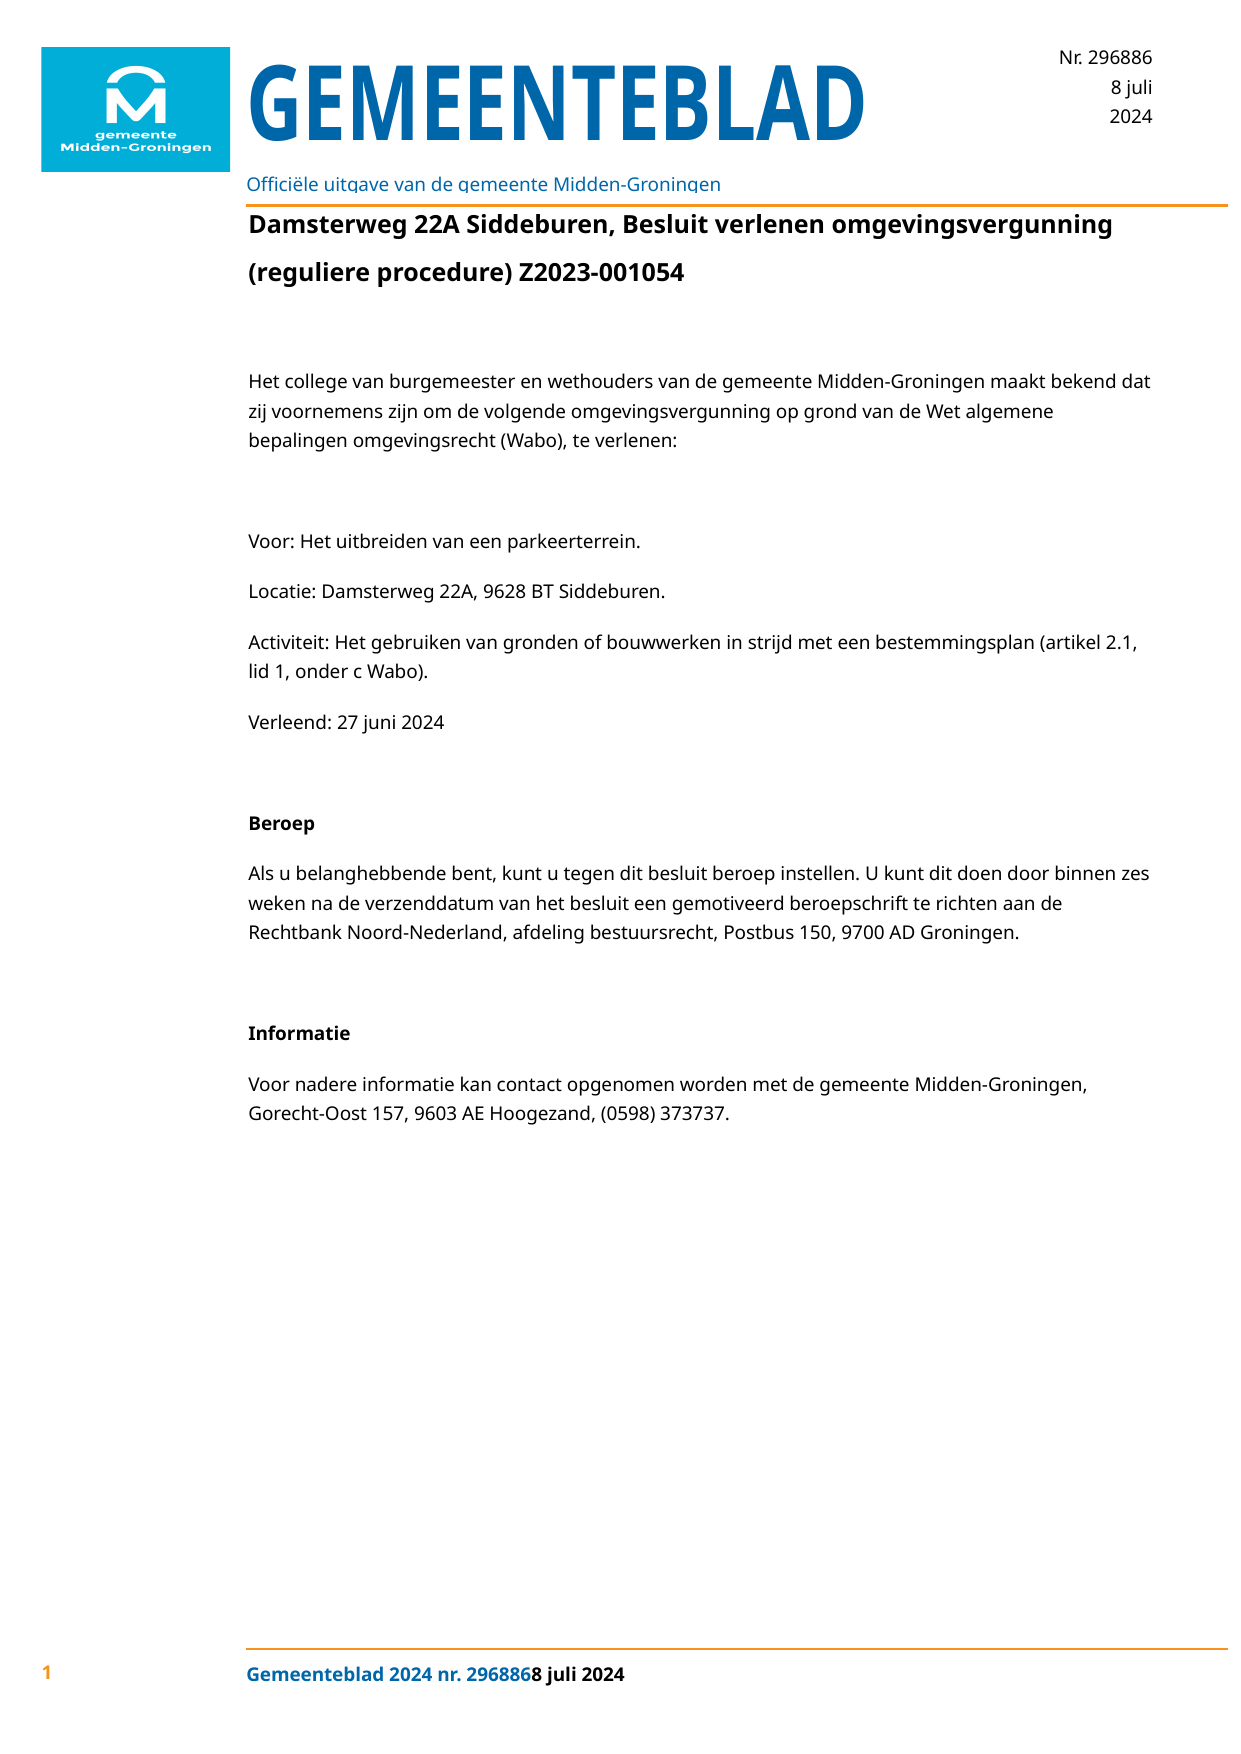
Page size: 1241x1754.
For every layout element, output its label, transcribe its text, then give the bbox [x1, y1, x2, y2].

text Als u belanghebbende bent, kunt u tegen dit besluit beroep instellen. U kunt dit doen door binnen zes weken na de verzenddatum van het besluit een gemotiveerd beroepschrift te richten aan de Rechtbank Noord-Nederland, afdeling bestuursrecht, Postbus 150, 9700 AD Groningen. [248, 860, 1152, 945]
text Verleend: 27 juni 2024 [248, 709, 1152, 735]
text Activiteit: Het gebruiken van gronden of bouwwerken in strijd met een bestemmingsplan (artikel 2.1, lid 1, onder c Wabo). [248, 629, 1152, 684]
text Damsterweg 22A Siddeburen, Besluit verlenen omgevingsvergunning (reguliere procedure) Z2023-001054 [248, 207, 1152, 288]
picture [184, 146, 190, 153]
text Voor: Het uitbreiden van een parkeerterrein. [248, 528, 1152, 554]
picture [107, 89, 165, 122]
text Informatie [248, 1020, 1152, 1046]
text Beroep [248, 810, 1152, 836]
picture [108, 66, 164, 82]
text Het college van burgemeester en wethouders van de gemeente Midden-Groningen maakt bekend dat zij voornemens zijn om de volgende omgevingsvergunning op grond van de Wet algemene bepalingen omgevingsrecht (Wabo), te verlenen: [248, 368, 1152, 453]
text Locatie: Damsterweg 22A, 9628 BT Siddeburen. [248, 579, 1152, 604]
text Voor nadere informatie kan contact opgenomen worden met de gemeente Midden-Groningen, Gorecht-Oost 157, 9603 AE Hoogezand, (0598) 373737. [248, 1071, 1152, 1126]
